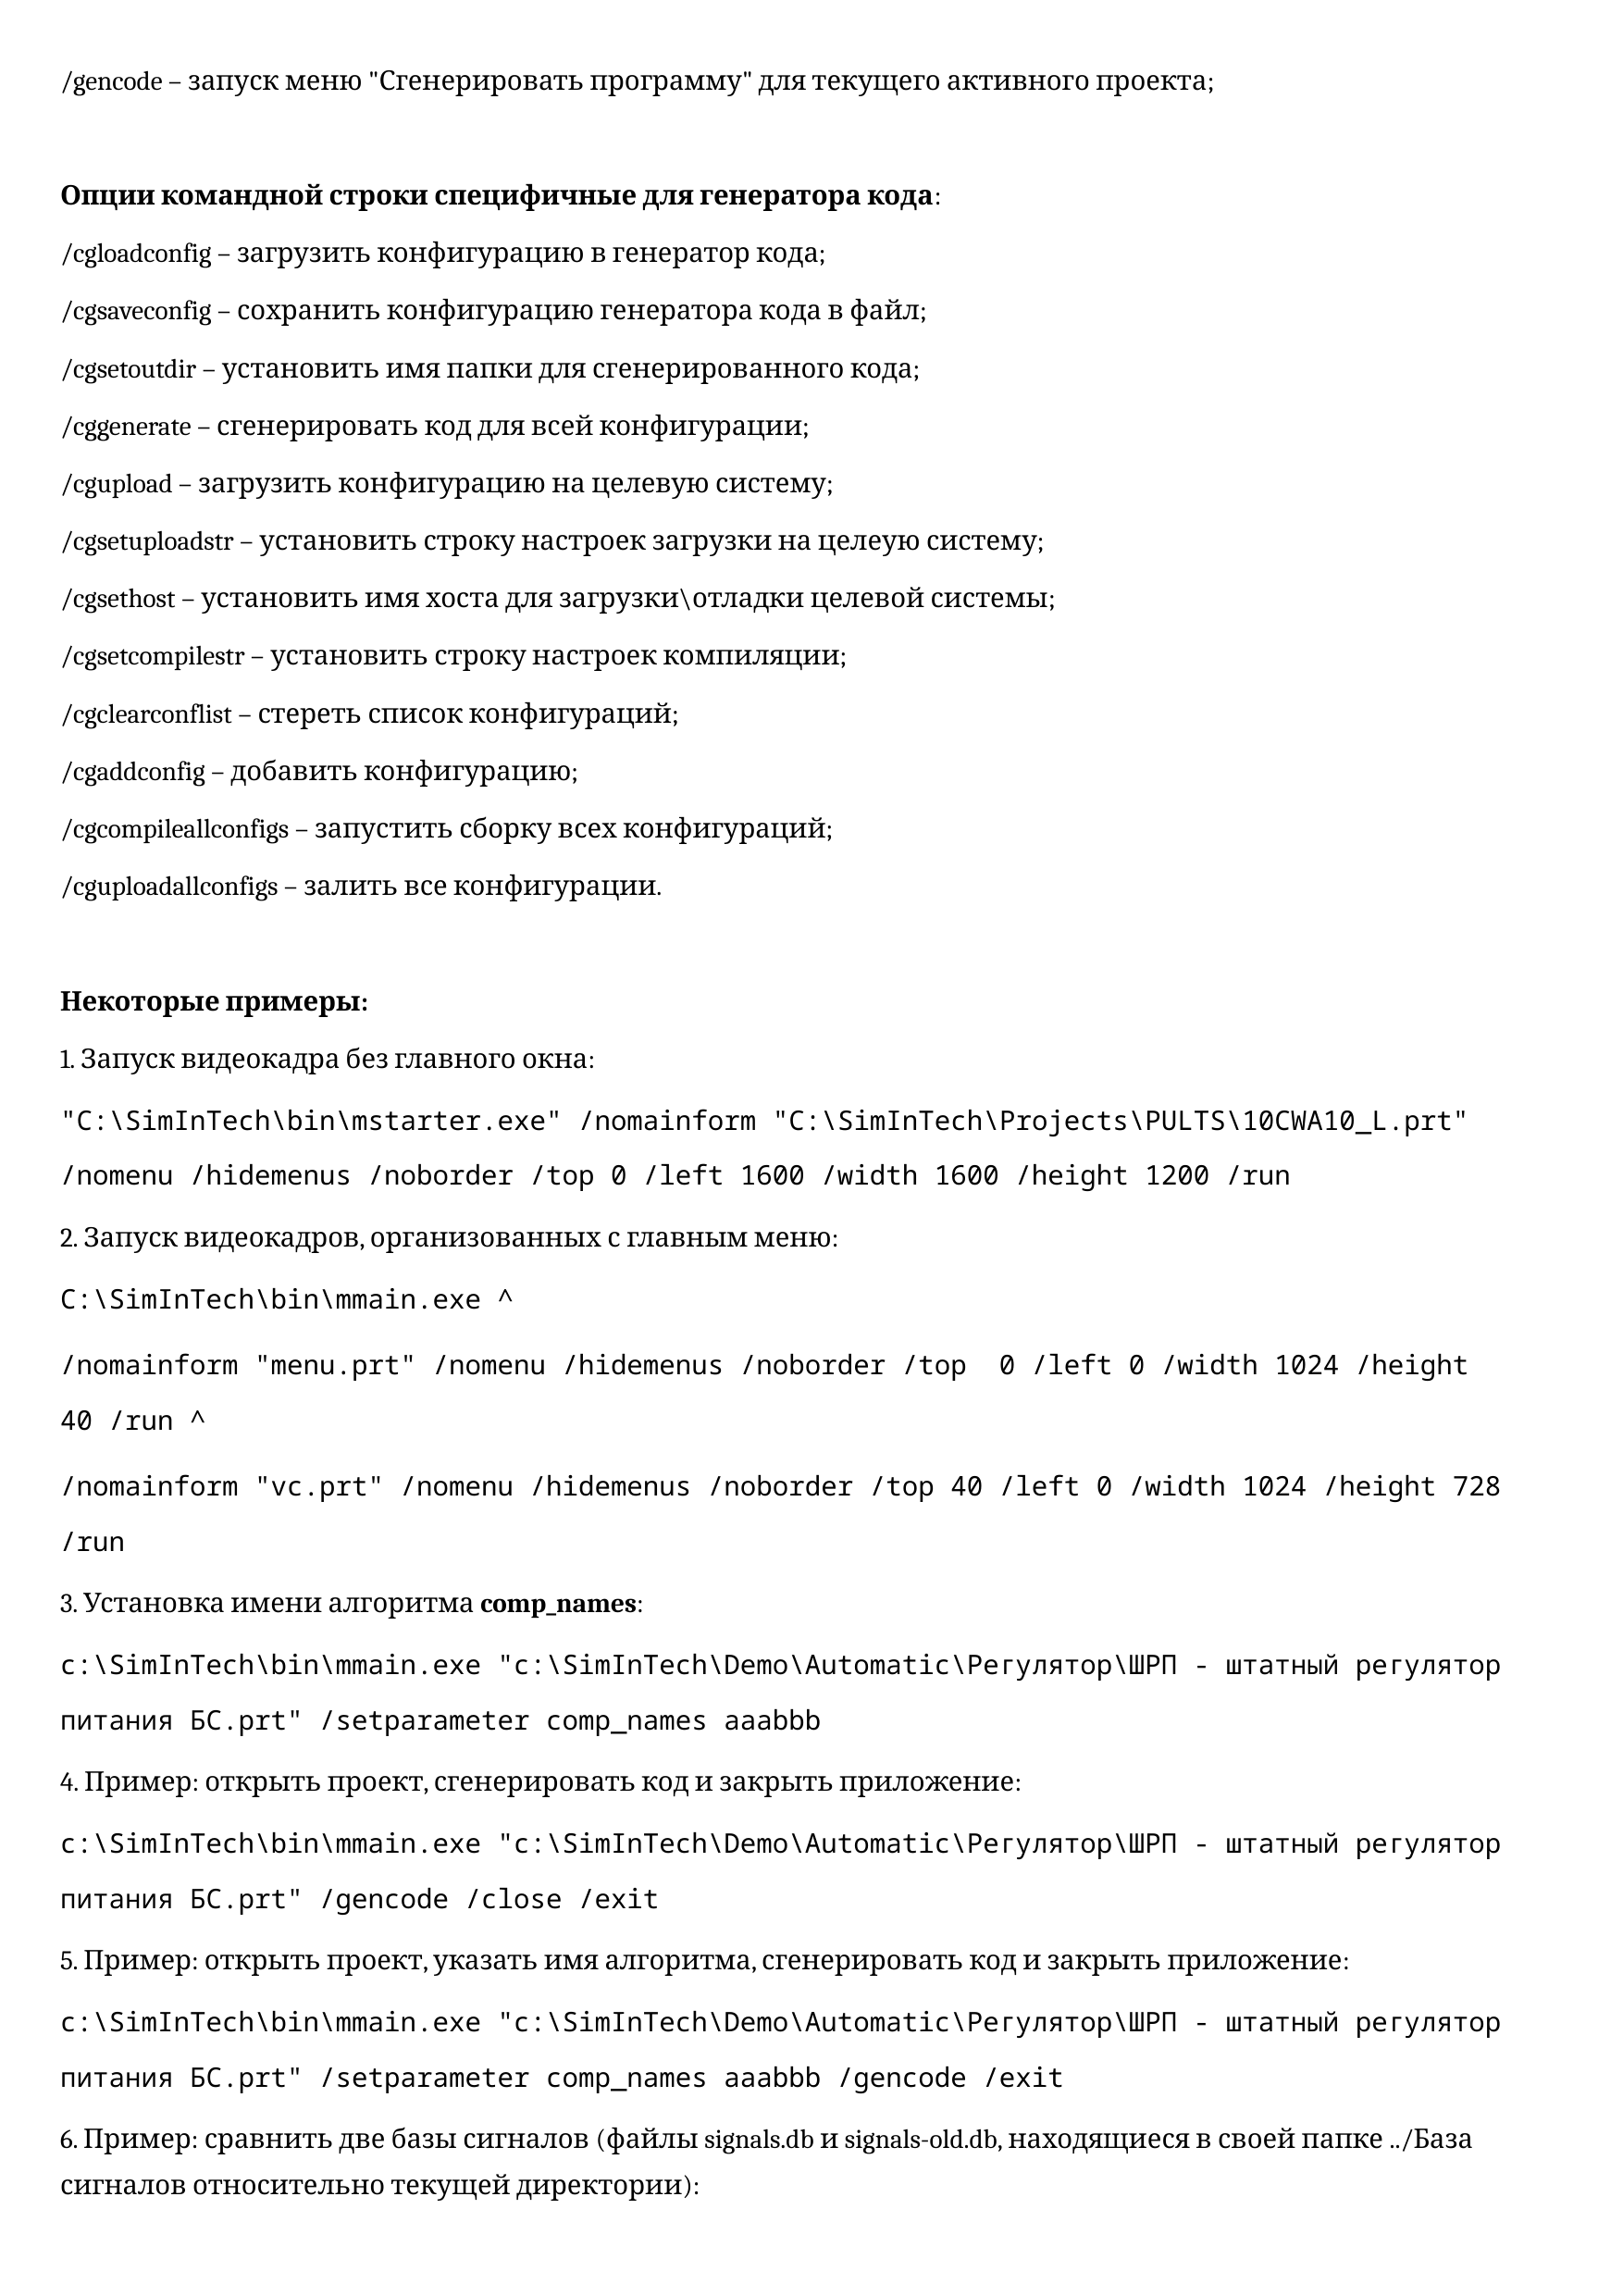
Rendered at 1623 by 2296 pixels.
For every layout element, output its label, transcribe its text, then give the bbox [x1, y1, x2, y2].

table_cell /gencode – запуск меню "Сгенерировать программу" для текущего активного проекта; Опции командной строки специфичные для генератора кода: /cgloadconfig – загрузить конфигурацию в генератор кода; /cgsaveconfig – сохранить конфигурацию генератора кода в файл; /cgsetoutdir – установить имя папки для сгенерированного кода; /cggenerate – сгенерировать код для всей конфигурации; /cgupload – загрузить конфигурацию на целевую систему; /cgsetuploadstr – установить строку настроек загрузки на целеую систему; /cgsethost – установить имя хоста для загрузки\отладки целевой системы; /cgsetcompilestr – установить строку настроек компиляции; /cgclearconflist – стереть список конфигураций; /cgaddconfig – добавить конфигурацию; /cgcompileallconfigs – запустить сборку всех конфигураций; /cguploadallconfigs – залить все конфигурации. Некоторые примеры: 1. Запуск видеокадра без главного окна: "C:\SimInTech\bin\mstarter.exe" /nomainform "C:\SimInTech\Projects\PULTS\10CWA10_L.prt" /nomenu /hidemenus /noborder /top 0 /left 1600 /width 1600 /height 1200 /run 2. Запуск видеокадров, организованных с главным меню: C:\SimInTech\bin\mmain.exe ^ /nomainform "menu.prt" /nomenu /hidemenus /noborder /top 0 /left 0 /width 1024 /height 40 /run ^ /nomainform "vc.prt" /nomenu /hidemenus /noborder /top 40 /left 0 /width 1024 /height 728 /run 3. Установка имени алгоритма comp_names: c:\SimInTech\bin\mmain.exe "c:\SimInTech\Demo\Automatic\Регулятор\ШРП - штатный регулятор питания БС.prt" /setparameter comp_names aaabbb 4. Пример: открыть проект, сгенерировать код и закрыть приложение: c:\SimInTech\bin\mmain.exe "c:\SimInTech\Demo\Automatic\Регулятор\ШРП - штатный регулятор питания БС.prt" /gencode /close /exit 5. Пример: открыть проект, указать имя алгоритма, сгенерировать код и закрыть приложение: c:\SimInTech\bin\mmain.exe "c:\SimInTech\Demo\Automatic\Регулятор\ШРП - штатный регулятор питания БС.prt" /setparameter comp_names aaabbb /gencode /exit 6. Пример: сравнить две базы сигналов (файлы signals.db и signals-old.db, находящиеся в своей папке ../База сигналов относительно текущей директории): [55, 55, 1568, 2213]
